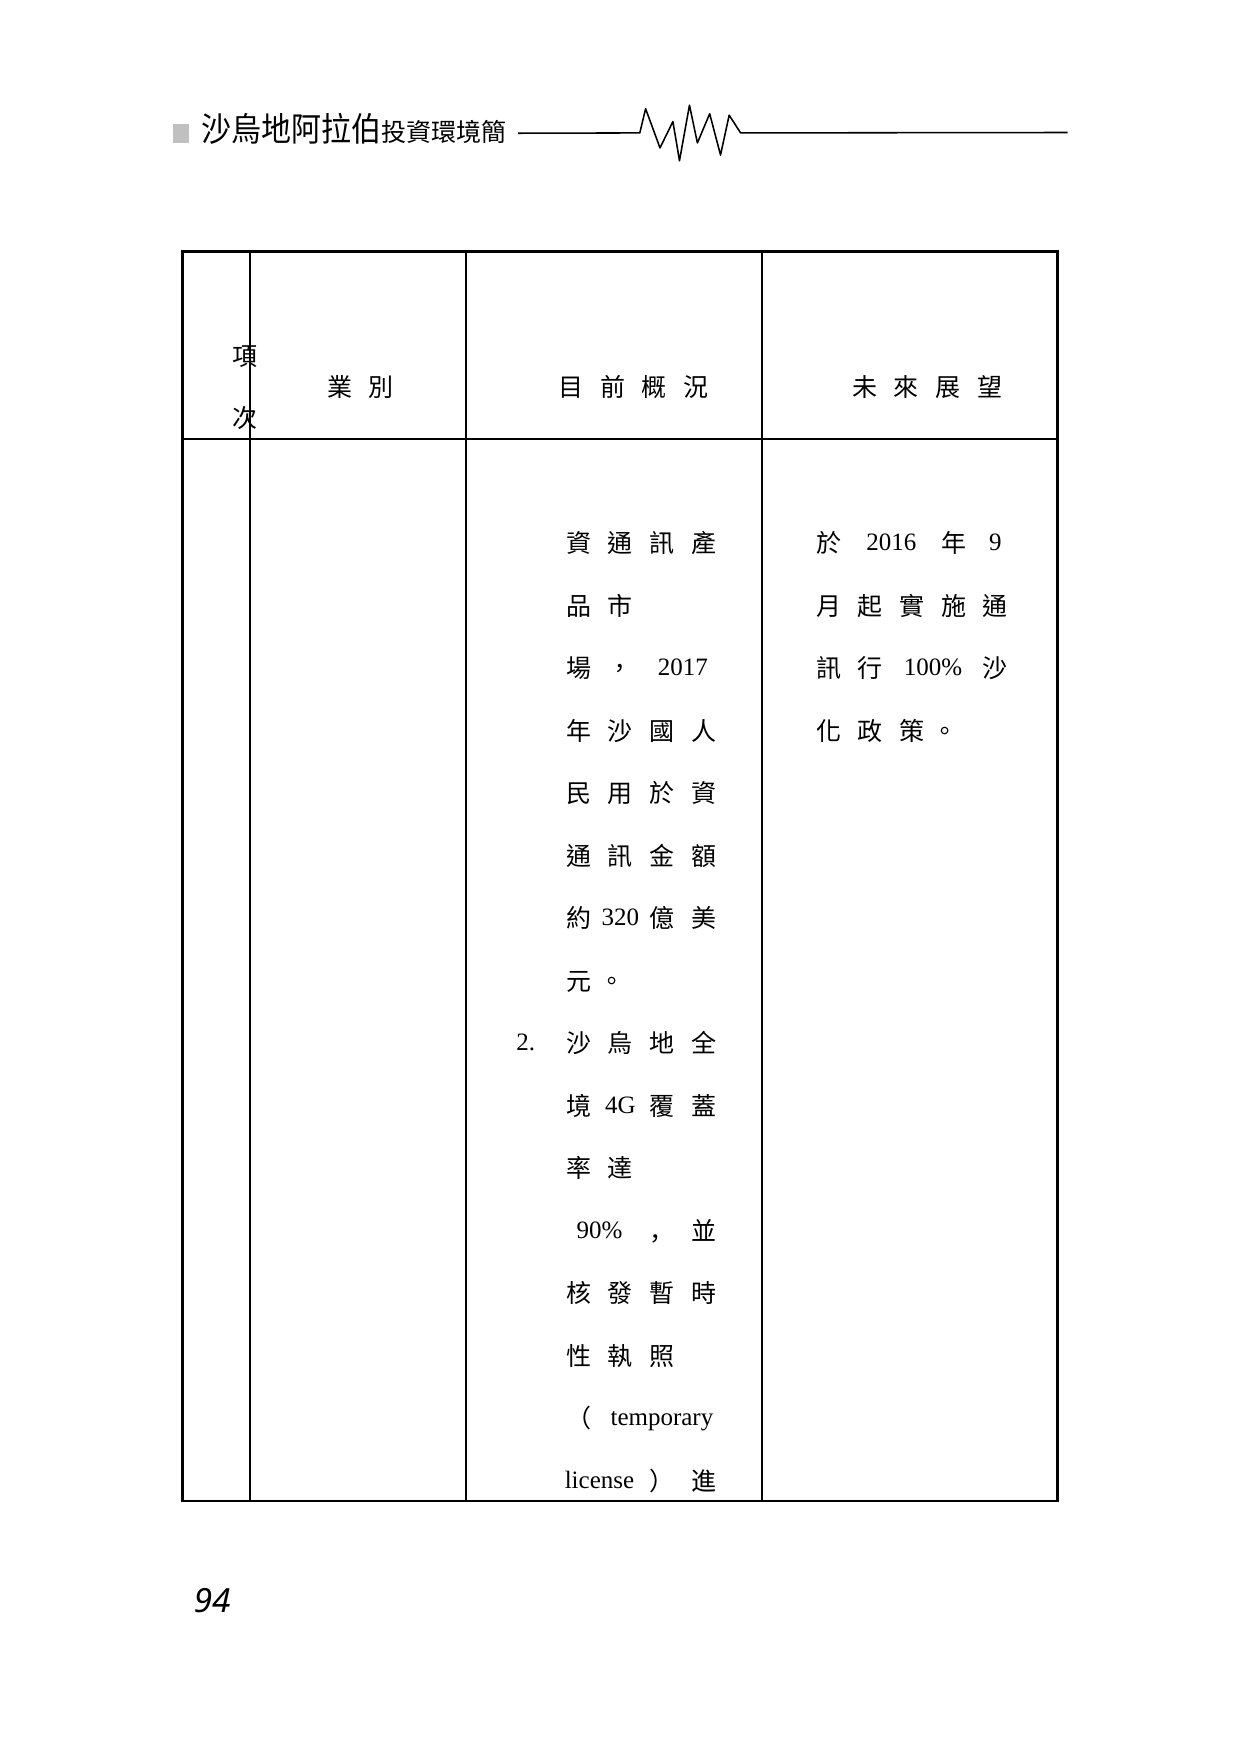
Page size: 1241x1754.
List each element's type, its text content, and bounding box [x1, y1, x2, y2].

table_header 未來展望 [763, 253, 1056, 438]
table_header 目前概況 [467, 253, 761, 438]
table_cell 於2016年9月起實施通訊行100%沙化政策。 [763, 440, 1056, 1500]
table_header 項次 [184, 253, 249, 438]
table_cell 資通訊產品市場，2017年沙國人民用於資通訊金額約320億美元。 沙烏地全境4G覆蓋率達90%，並核發暫時性執照（temporary license）進 [467, 440, 761, 1500]
table_header 業別 [251, 253, 465, 438]
table_cell [251, 440, 465, 1500]
table_cell [184, 440, 249, 1500]
